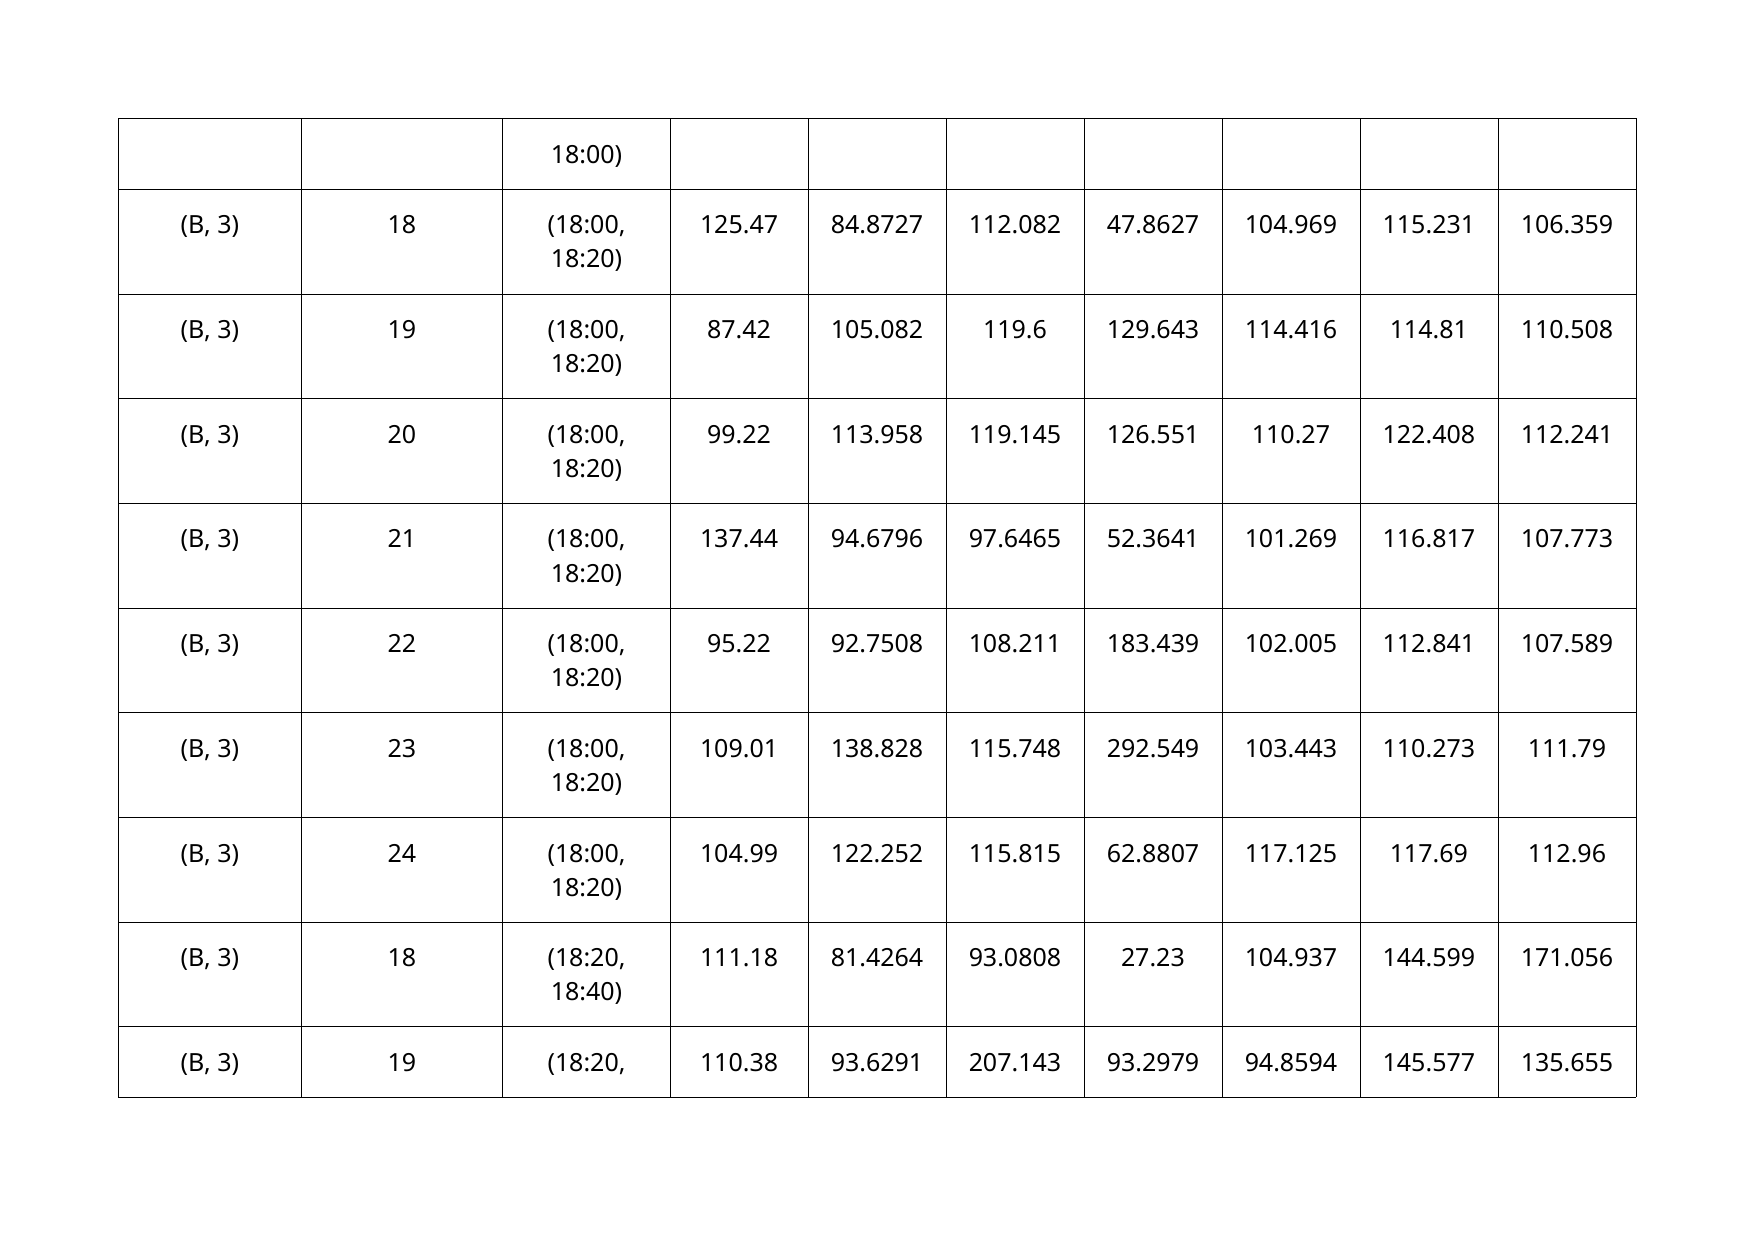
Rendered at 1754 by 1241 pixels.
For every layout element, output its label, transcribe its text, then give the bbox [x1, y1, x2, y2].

table_cell 183.439 [1085, 609, 1222, 712]
table_cell 94.8594 [1223, 1027, 1360, 1097]
table_cell (18:00, 18:20) [503, 609, 670, 712]
table_cell (B, 3) [119, 399, 301, 503]
table_cell 109.01 [671, 713, 808, 817]
table_cell 93.0808 [947, 923, 1084, 1026]
table_cell 19 [302, 1027, 502, 1097]
table_cell 94.6796 [809, 504, 946, 607]
table_cell 110.273 [1361, 713, 1498, 817]
table_cell (B, 3) [119, 295, 301, 398]
table_cell (18:20, [503, 1027, 670, 1097]
table_cell 22 [302, 609, 502, 712]
table_cell [1499, 119, 1636, 189]
table_cell 138.828 [809, 713, 946, 817]
table_cell (18:00, 18:20) [503, 295, 670, 398]
table_cell 122.252 [809, 818, 946, 922]
table_cell 119.6 [947, 295, 1084, 398]
table_cell 106.359 [1499, 190, 1636, 293]
table_cell 52.3641 [1085, 504, 1222, 607]
table_cell 114.416 [1223, 295, 1360, 398]
table_cell 115.231 [1361, 190, 1498, 293]
table_cell 113.958 [809, 399, 946, 503]
table_cell 107.589 [1499, 609, 1636, 712]
table_cell 18 [302, 190, 502, 293]
table_cell 103.443 [1223, 713, 1360, 817]
table_cell 99.22 [671, 399, 808, 503]
table_cell 104.937 [1223, 923, 1360, 1026]
table_cell 117.125 [1223, 818, 1360, 922]
table_cell 102.005 [1223, 609, 1360, 712]
table_cell 95.22 [671, 609, 808, 712]
table_cell 107.773 [1499, 504, 1636, 607]
table_cell 145.577 [1361, 1027, 1498, 1097]
table_cell 144.599 [1361, 923, 1498, 1026]
table_cell 18 [302, 923, 502, 1026]
table_cell 62.8807 [1085, 818, 1222, 922]
table_cell (B, 3) [119, 923, 301, 1026]
table_cell 93.2979 [1085, 1027, 1222, 1097]
table_cell 116.817 [1361, 504, 1498, 607]
table_cell 23 [302, 713, 502, 817]
table_cell (B, 3) [119, 504, 301, 607]
table_cell 104.99 [671, 818, 808, 922]
table_cell 108.211 [947, 609, 1084, 712]
table_cell 21 [302, 504, 502, 607]
table_cell 20 [302, 399, 502, 503]
table_cell (B, 3) [119, 818, 301, 922]
table_cell (B, 3) [119, 190, 301, 293]
table_cell 137.44 [671, 504, 808, 607]
table_cell 111.79 [1499, 713, 1636, 817]
table_cell (18:00, 18:20) [503, 190, 670, 293]
table_cell 112.082 [947, 190, 1084, 293]
table_cell [671, 119, 808, 189]
table_cell 110.508 [1499, 295, 1636, 398]
table_cell (18:00, 18:20) [503, 818, 670, 922]
table_cell 207.143 [947, 1027, 1084, 1097]
table_cell 84.8727 [809, 190, 946, 293]
table_cell (18:00, 18:20) [503, 504, 670, 607]
table_cell 119.145 [947, 399, 1084, 503]
table_cell 111.18 [671, 923, 808, 1026]
table_cell (18:00, 18:20) [503, 399, 670, 503]
table_cell 126.551 [1085, 399, 1222, 503]
table_cell 105.082 [809, 295, 946, 398]
table_cell 81.4264 [809, 923, 946, 1026]
table_cell 18:00) [503, 119, 670, 189]
table_cell [809, 119, 946, 189]
table_cell 129.643 [1085, 295, 1222, 398]
table_cell 104.969 [1223, 190, 1360, 293]
table_cell [302, 119, 502, 189]
table_cell (B, 3) [119, 1027, 301, 1097]
table_cell 135.655 [1499, 1027, 1636, 1097]
table_cell 112.96 [1499, 818, 1636, 922]
table_cell [947, 119, 1084, 189]
table_cell 171.056 [1499, 923, 1636, 1026]
table_cell 117.69 [1361, 818, 1498, 922]
table_cell 27.23 [1085, 923, 1222, 1026]
table_cell [119, 119, 301, 189]
table_cell 87.42 [671, 295, 808, 398]
table_cell 97.6465 [947, 504, 1084, 607]
table_cell 114.81 [1361, 295, 1498, 398]
table_cell 112.241 [1499, 399, 1636, 503]
table_cell (18:00, 18:20) [503, 713, 670, 817]
table_cell 19 [302, 295, 502, 398]
table_cell [1361, 119, 1498, 189]
table_cell 112.841 [1361, 609, 1498, 712]
table_cell [1223, 119, 1360, 189]
table_cell 125.47 [671, 190, 808, 293]
table_cell 101.269 [1223, 504, 1360, 607]
table_cell 47.8627 [1085, 190, 1222, 293]
table_cell (B, 3) [119, 609, 301, 712]
table_cell (B, 3) [119, 713, 301, 817]
table_cell 24 [302, 818, 502, 922]
table_cell 115.748 [947, 713, 1084, 817]
table_cell 292.549 [1085, 713, 1222, 817]
table_cell (18:20, 18:40) [503, 923, 670, 1026]
table_cell [1085, 119, 1222, 189]
table_cell 110.27 [1223, 399, 1360, 503]
table_cell 93.6291 [809, 1027, 946, 1097]
table_cell 92.7508 [809, 609, 946, 712]
table_cell 122.408 [1361, 399, 1498, 503]
table_cell 115.815 [947, 818, 1084, 922]
table_cell 110.38 [671, 1027, 808, 1097]
